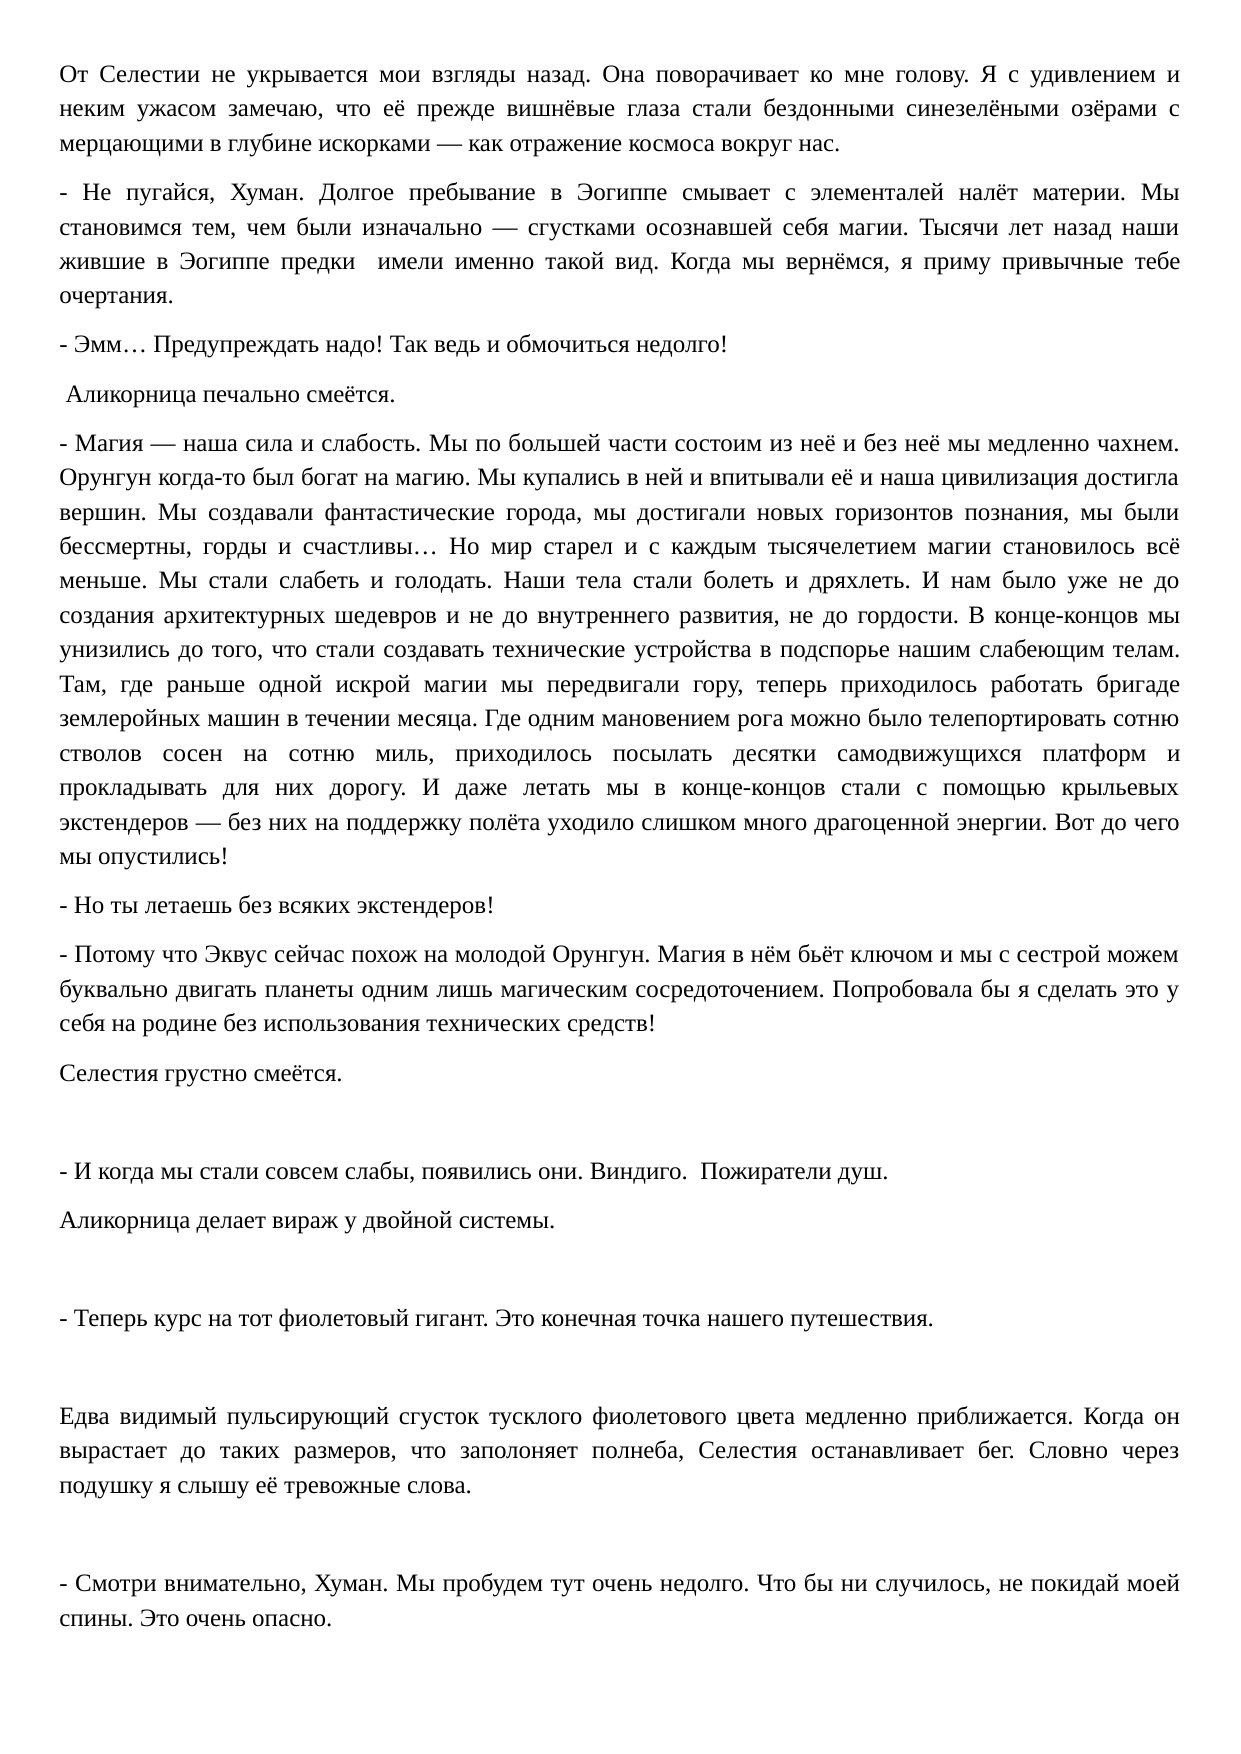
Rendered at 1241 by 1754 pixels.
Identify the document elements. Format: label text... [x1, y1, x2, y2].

text От Селестии не укрывается мои взгляды назад. Она поворачивает ко мне голову. Я с удивлением и неким ужасом замечаю, что её прежде вишнёвые глаза стали бездонными синезелёными озёрами с мерцающими в глубине искорками — как отражение космоса вокруг нас. [59, 59, 1181, 157]
text - И когда мы стали совсем слабы, появились они. Виндиго. Пожиратели душ. [59, 1156, 1181, 1184]
text Аликорница печально смеётся. [59, 379, 1181, 407]
text Едва видимый пульсирующий сгусток тусклого фиолетового цвета медленно приближается. Когда он вырастает до таких размеров, что заполоняет полнеба, Селестия останавливает бег. Словно через подушку я слышу её тревожные слова. [59, 1401, 1181, 1499]
text - Эмм… Предупреждать надо! Так ведь и обмочиться недолго! [59, 329, 1181, 358]
text Селестия грустно смеётся. [59, 1058, 1181, 1086]
text - Но ты летаешь без всяких экстендеров! [59, 891, 1181, 919]
text - Магия — наша сила и слабость. Мы по большей части состоим из неё и без неё мы медленно чахнем. Орунгун когда-то был богат на магию. Мы купались в ней и впитывали её и наша цивилизация достигла вершин. Мы создавали фантастические города, мы достигали новых горизонтов познания, мы были бессмертны, горды и счастливы… Но мир старел и с каждым тысячелетием магии становилось всё меньше. Мы стали слабеть и голодать. Наши тела стали болеть и дряхлеть. И нам было уже не до создания архитектурных шедевров и не до внутреннего развития, не до гордости. В конце-концов мы унизились до того, что стали создавать технические устройства в подспорье нашим слабеющим телам. Там, где раньше одной искрой магии мы передвигали гору, теперь приходилось работать бригаде землеройных машин в течении месяца. Где одним мановением рога можно было телепортировать сотню стволов сосен на сотню миль, приходилось посылать десятки самодвижущихся платформ и прокладывать для них дорогу. И даже летать мы в конце-концов стали с помощью крыльевых экстендеров — без них на поддержку полёта уходило слишком много драгоценной энергии. Вот до чего мы опустились! [59, 428, 1181, 870]
text - Теперь курс на тот фиолетовый гигант. Это конечная точка нашего путешествия. [59, 1303, 1181, 1332]
text - Не пугайся, Хуман. Долгое пребывание в Эогиппе смывает с элементалей налёт материи. Мы становимся тем, чем были изначально — сгустками осознавшей себя магии. Тысячи лет назад наши жившие в Эогиппе предки имели именно такой вид. Когда мы вернёмся, я приму привычные тебе очертания. [59, 177, 1181, 309]
text - Смотри внимательно, Хуман. Мы пробудем тут очень недолго. Что бы ни случилось, не покидай моей спины. Это очень опасно. [59, 1568, 1181, 1631]
text - Потому что Эквус сейчас похож на молодой Орунгун. Магия в нём бьёт ключом и мы с сестрой можем буквально двигать планеты одним лишь магическим сосредоточением. Попробовала бы я сделать это у себя на родине без использования технических средств! [59, 939, 1181, 1037]
text Аликорница делает вираж у двойной системы. [59, 1205, 1181, 1233]
